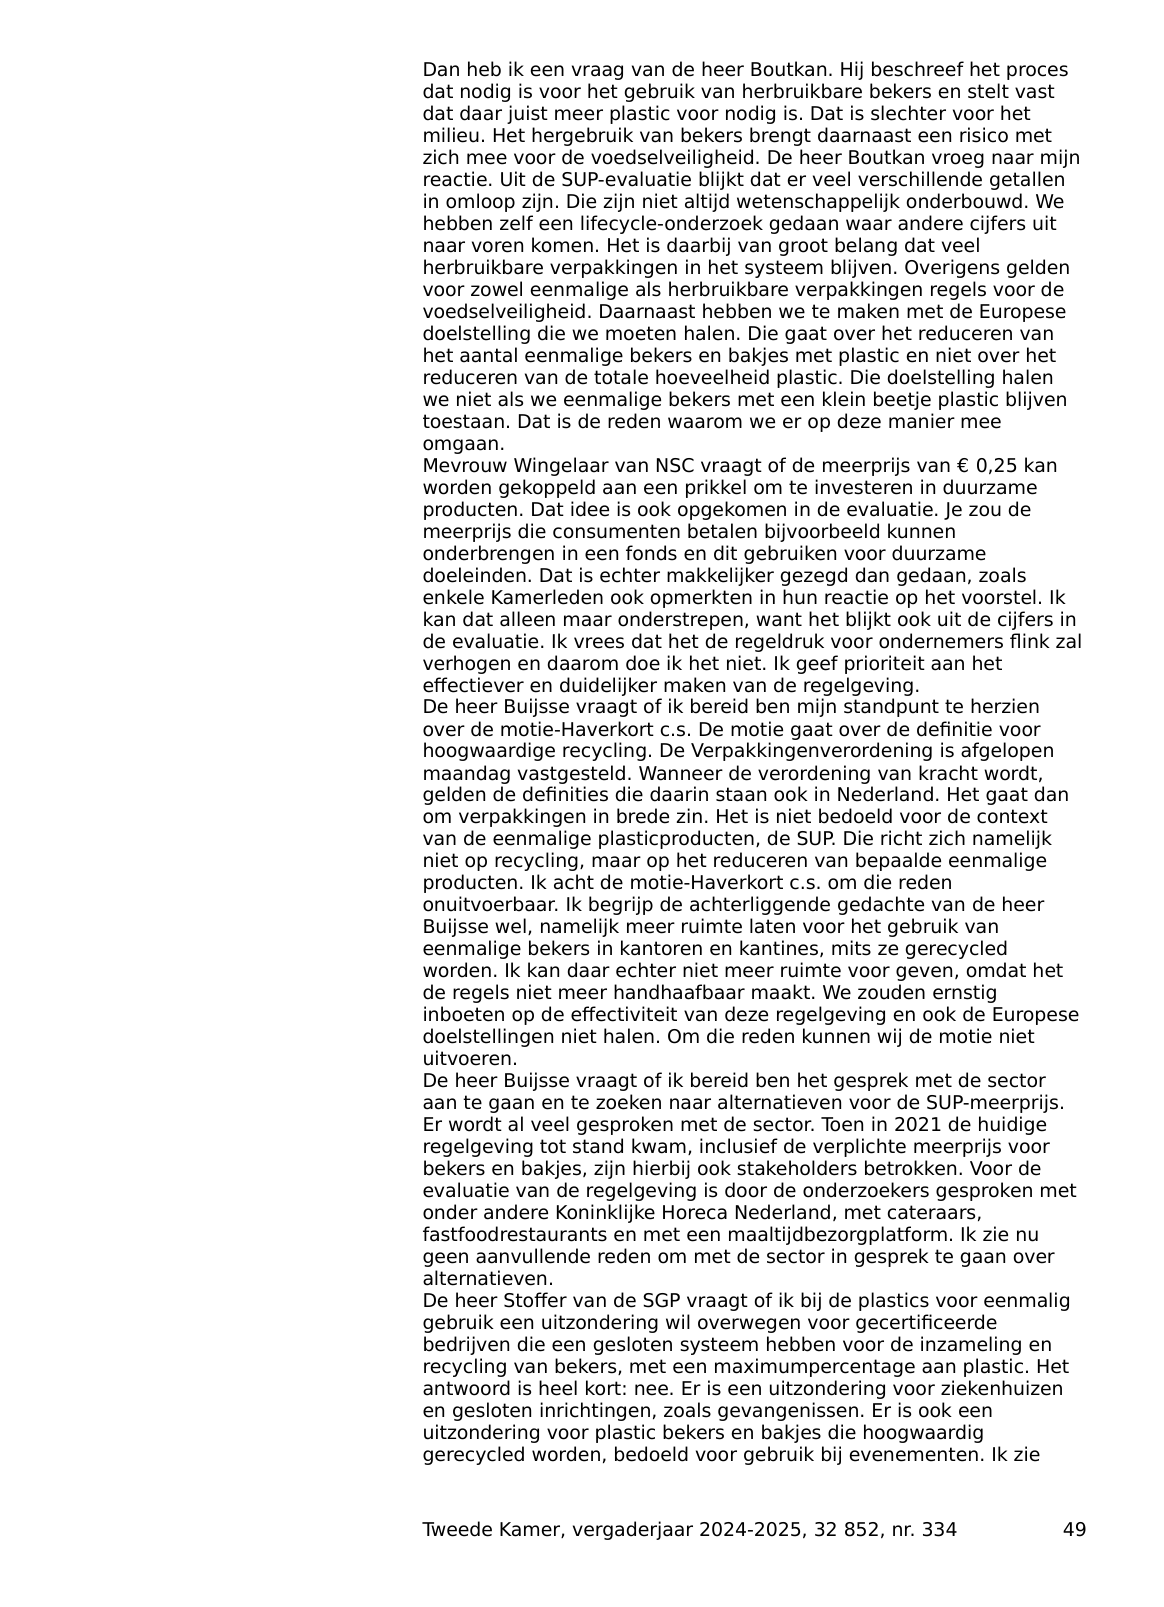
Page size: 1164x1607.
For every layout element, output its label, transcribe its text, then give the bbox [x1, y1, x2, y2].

text De heer Buijsse vraagt of ik bereid ben het gesprek met de sector aan te gaan en te zoeken naar alternatieven voor de SUP-meerprijs. Er wordt al veel gesproken met de sector. Toen in 2021 de huidige regelgeving tot stand kwam, inclusief de verplichte meerprijs voor bekers en bakjes, zijn hierbij ook stakeholders betrokken. Voor de evaluatie van de regelgeving is door de onderzoekers gesproken met onder andere Koninklijke Horeca Nederland, met cateraars, fastfoodrestaurants en met een maaltijdbezorgplatform. Ik zie nu geen aanvullende reden om met de sector in gesprek te gaan over alternatieven. [422, 1070, 1087, 1290]
text De heer Buijsse vraagt of ik bereid ben mijn standpunt te herzien over de motie-Haverkort c.s. De motie gaat over de definitie voor hoogwaardige recycling. De Verpakkingenverordening is afgelopen maandag vastgesteld. Wanneer de verordening van kracht wordt, gelden de definities die daarin staan ook in Nederland. Het gaat dan om verpakkingen in brede zin. Het is niet bedoeld voor de context van de eenmalige plasticproducten, de SUP. Die richt zich namelijk niet op recycling, maar op het reduceren van bepaalde eenmalige producten. Ik acht de motie-Haverkort c.s. om die reden onuitvoerbaar. Ik begrijp de achterliggende gedachte van de heer Buijsse wel, namelijk meer ruimte laten voor het gebruik van eenmalige bekers in kantoren en kantines, mits ze gerecycled worden. Ik kan daar echter niet meer ruimte voor geven, omdat het de regels niet meer handhaafbaar maakt. We zouden ernstig inboeten op de effectiviteit van deze regelgeving en ook de Europese doelstellingen niet halen. Om die reden kunnen wij de motie niet uitvoeren. [422, 696, 1087, 1070]
text Mevrouw Wingelaar van NSC vraagt of de meerprijs van € 0,25 kan worden gekoppeld aan een prikkel om te investeren in duurzame producten. Dat idee is ook opgekomen in de evaluatie. Je zou de meerprijs die consumenten betalen bijvoorbeeld kunnen onderbrengen in een fonds en dit gebruiken voor duurzame doeleinden. Dat is echter makkelijker gezegd dan gedaan, zoals enkele Kamerleden ook opmerkten in hun reactie op het voorstel. Ik kan dat alleen maar onderstrepen, want het blijkt ook uit de cijfers in de evaluatie. Ik vrees dat het de regeldruk voor ondernemers flink zal verhogen en daarom doe ik het niet. Ik geef prioriteit aan het effectiever en duidelijker maken van de regelgeving. [422, 455, 1087, 696]
text Dan heb ik een vraag van de heer Boutkan. Hij beschreef het proces dat nodig is voor het gebruik van herbruikbare bekers en stelt vast dat daar juist meer plastic voor nodig is. Dat is slechter voor het milieu. Het hergebruik van bekers brengt daarnaast een risico met zich mee voor de voedselveiligheid. De heer Boutkan vroeg naar mijn reactie. Uit de SUP-evaluatie blijkt dat er veel verschillende getallen in omloop zijn. Die zijn niet altijd wetenschappelijk onderbouwd. We hebben zelf een lifecycle-onderzoek gedaan waar andere cijfers uit naar voren komen. Het is daarbij van groot belang dat veel herbruikbare verpakkingen in het systeem blijven. Overigens gelden voor zowel eenmalige als herbruikbare verpakkingen regels voor de voedselveiligheid. Daarnaast hebben we te maken met de Europese doelstelling die we moeten halen. Die gaat over het reduceren van het aantal eenmalige bekers en bakjes met plastic en niet over het reduceren van de totale hoeveelheid plastic. Die doelstelling halen we niet als we eenmalige bekers met een klein beetje plastic blijven toestaan. Dat is de reden waarom we er op deze manier mee omgaan. [422, 59, 1087, 455]
text De heer Stoffer van de SGP vraagt of ik bij de plastics voor eenmalig gebruik een uitzondering wil overwegen voor gecertificeerde bedrijven die een gesloten systeem hebben voor de inzameling en recycling van bekers, met een maximumpercentage aan plastic. Het antwoord is heel kort: nee. Er is een uitzondering voor ziekenhuizen en gesloten inrichtingen, zoals gevangenissen. Er is ook een uitzondering voor plastic bekers en bakjes die hoogwaardig gerecycled worden, bedoeld voor gebruik bij evenementen. Ik zie [422, 1290, 1087, 1466]
